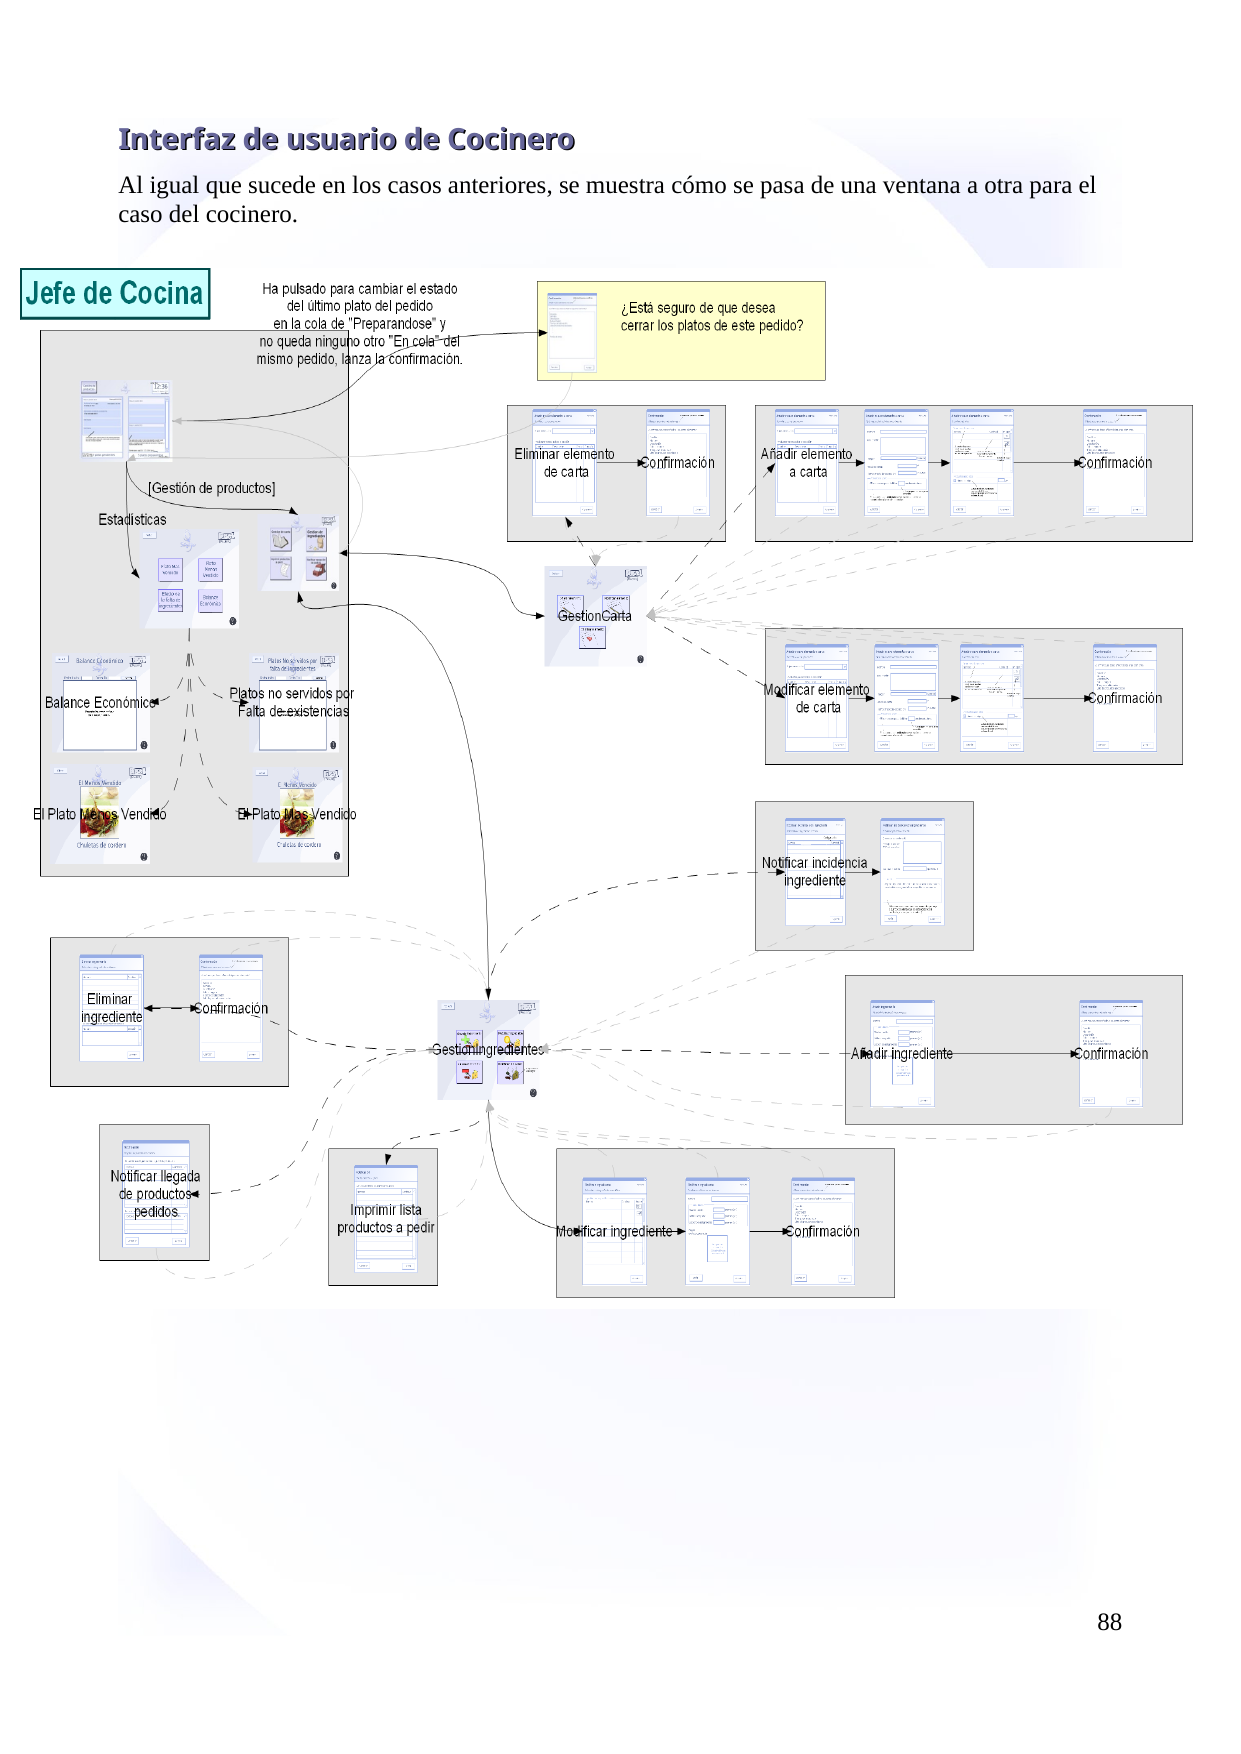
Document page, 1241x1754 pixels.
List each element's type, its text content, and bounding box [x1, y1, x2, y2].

subtitle Interfaz de usuario de Cocinero [118, 118, 1122, 158]
text Al igual que sucede en los casos anteriores, se muestra cómo se pasa de una ventana a otra para el caso del cocinero. [118, 170, 1122, 228]
picture [20, 228, 1200, 1636]
picture [118, 158, 1122, 170]
